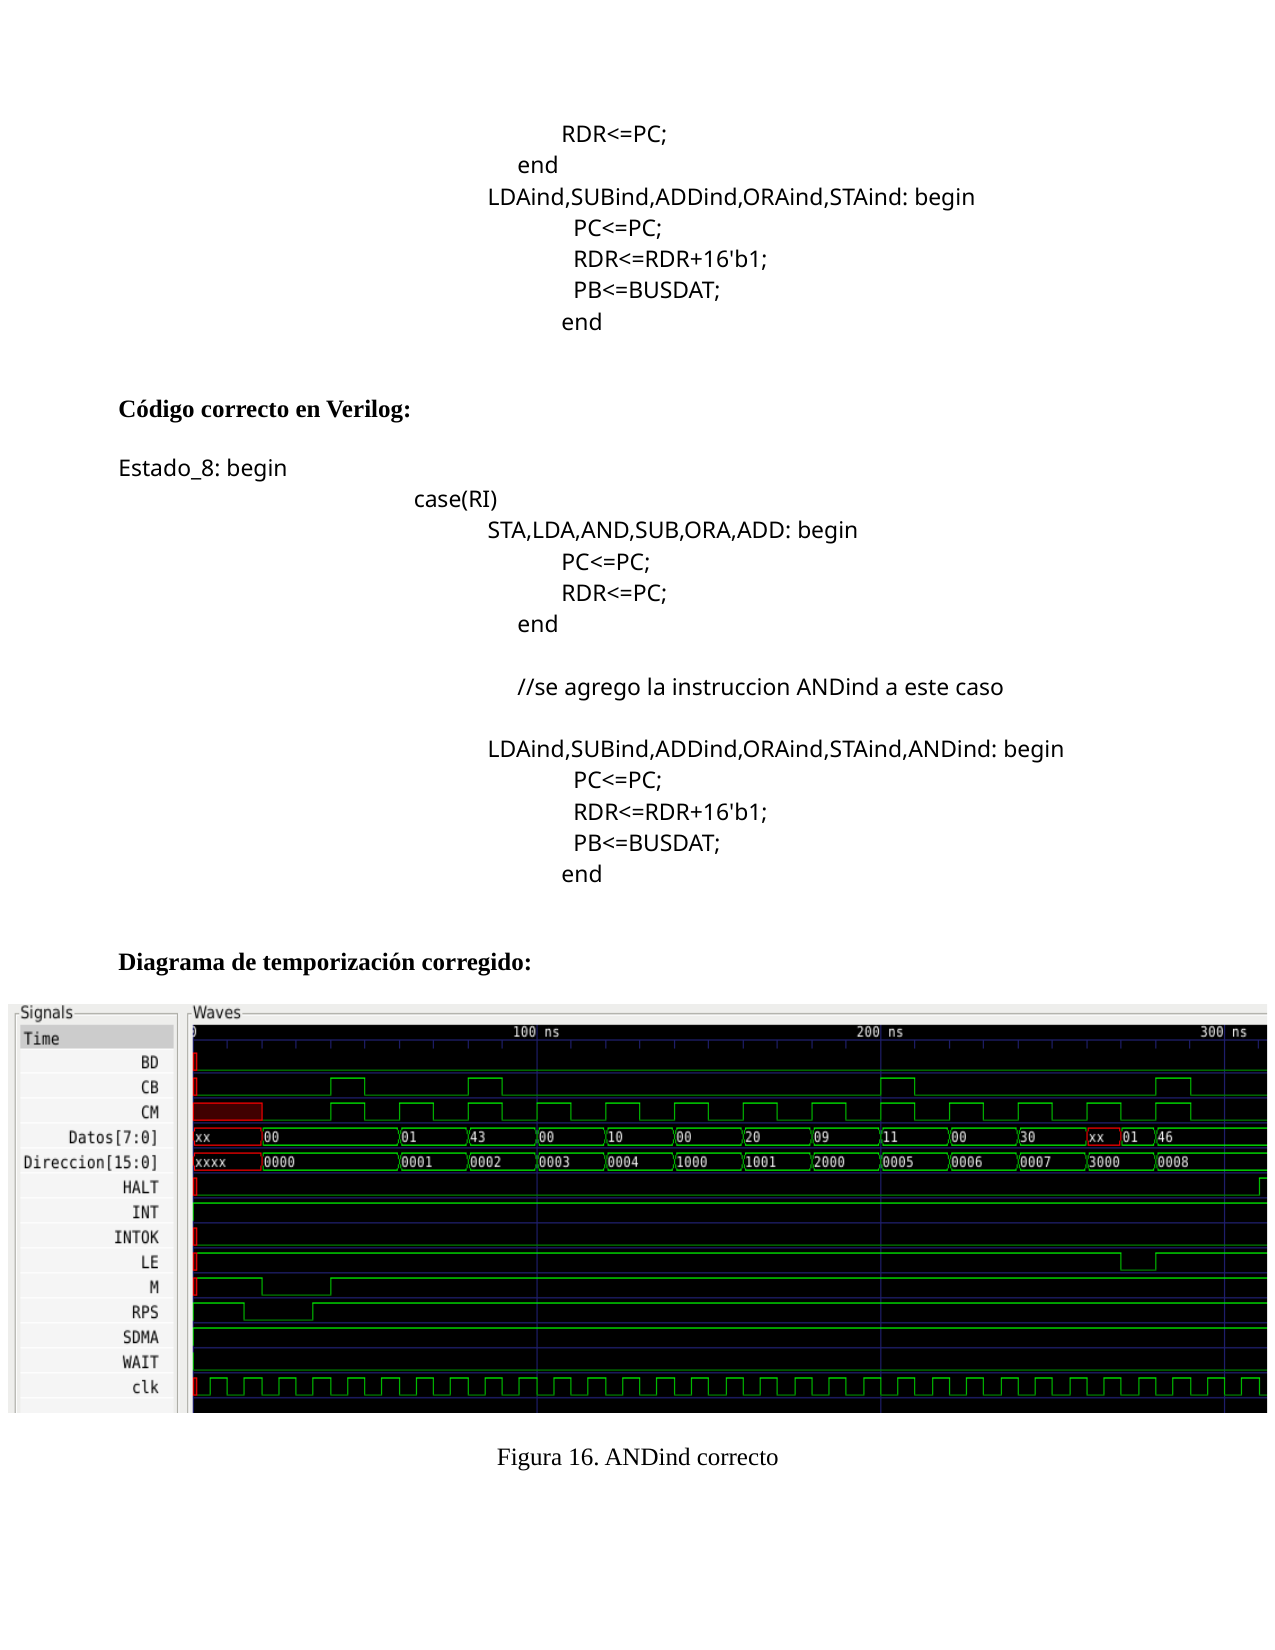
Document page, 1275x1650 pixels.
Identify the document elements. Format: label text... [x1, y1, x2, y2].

text PC<=PC; [118, 546, 1157, 577]
text case(RI) [118, 483, 1157, 514]
text PB<=BUSDAT; [118, 827, 1157, 858]
text PB<=BUSDAT; [118, 274, 1157, 306]
text Estado_8: begin [118, 452, 1157, 483]
text end [118, 149, 1157, 181]
text Diagrama de temporización corregido: [118, 947, 1157, 976]
text LDAind,SUBind,ADDind,ORAind,STAind: begin [118, 181, 1157, 212]
text Código correcto en Verilog: [118, 394, 1157, 423]
text PC<=PC; [118, 764, 1157, 796]
text RDR<=PC; [118, 577, 1157, 608]
text RDR<=RDR+16'b1; [118, 796, 1157, 827]
text end [118, 608, 1157, 639]
text end [118, 858, 1157, 889]
text //se agrego la instruccion ANDind a este caso [118, 671, 1157, 702]
text Figura 16. ANDind correcto [118, 1442, 1157, 1471]
picture [8, 1004, 1268, 1413]
text STA,LDA,AND,SUB,ORA,ADD: begin [118, 514, 1157, 546]
text RDR<=RDR+16'b1; [118, 243, 1157, 274]
text LDAind,SUBind,ADDind,ORAind,STAind,ANDind: begin [118, 733, 1157, 764]
text end [118, 306, 1157, 337]
text PC<=PC; [118, 212, 1157, 243]
text RDR<=PC; [118, 118, 1157, 149]
